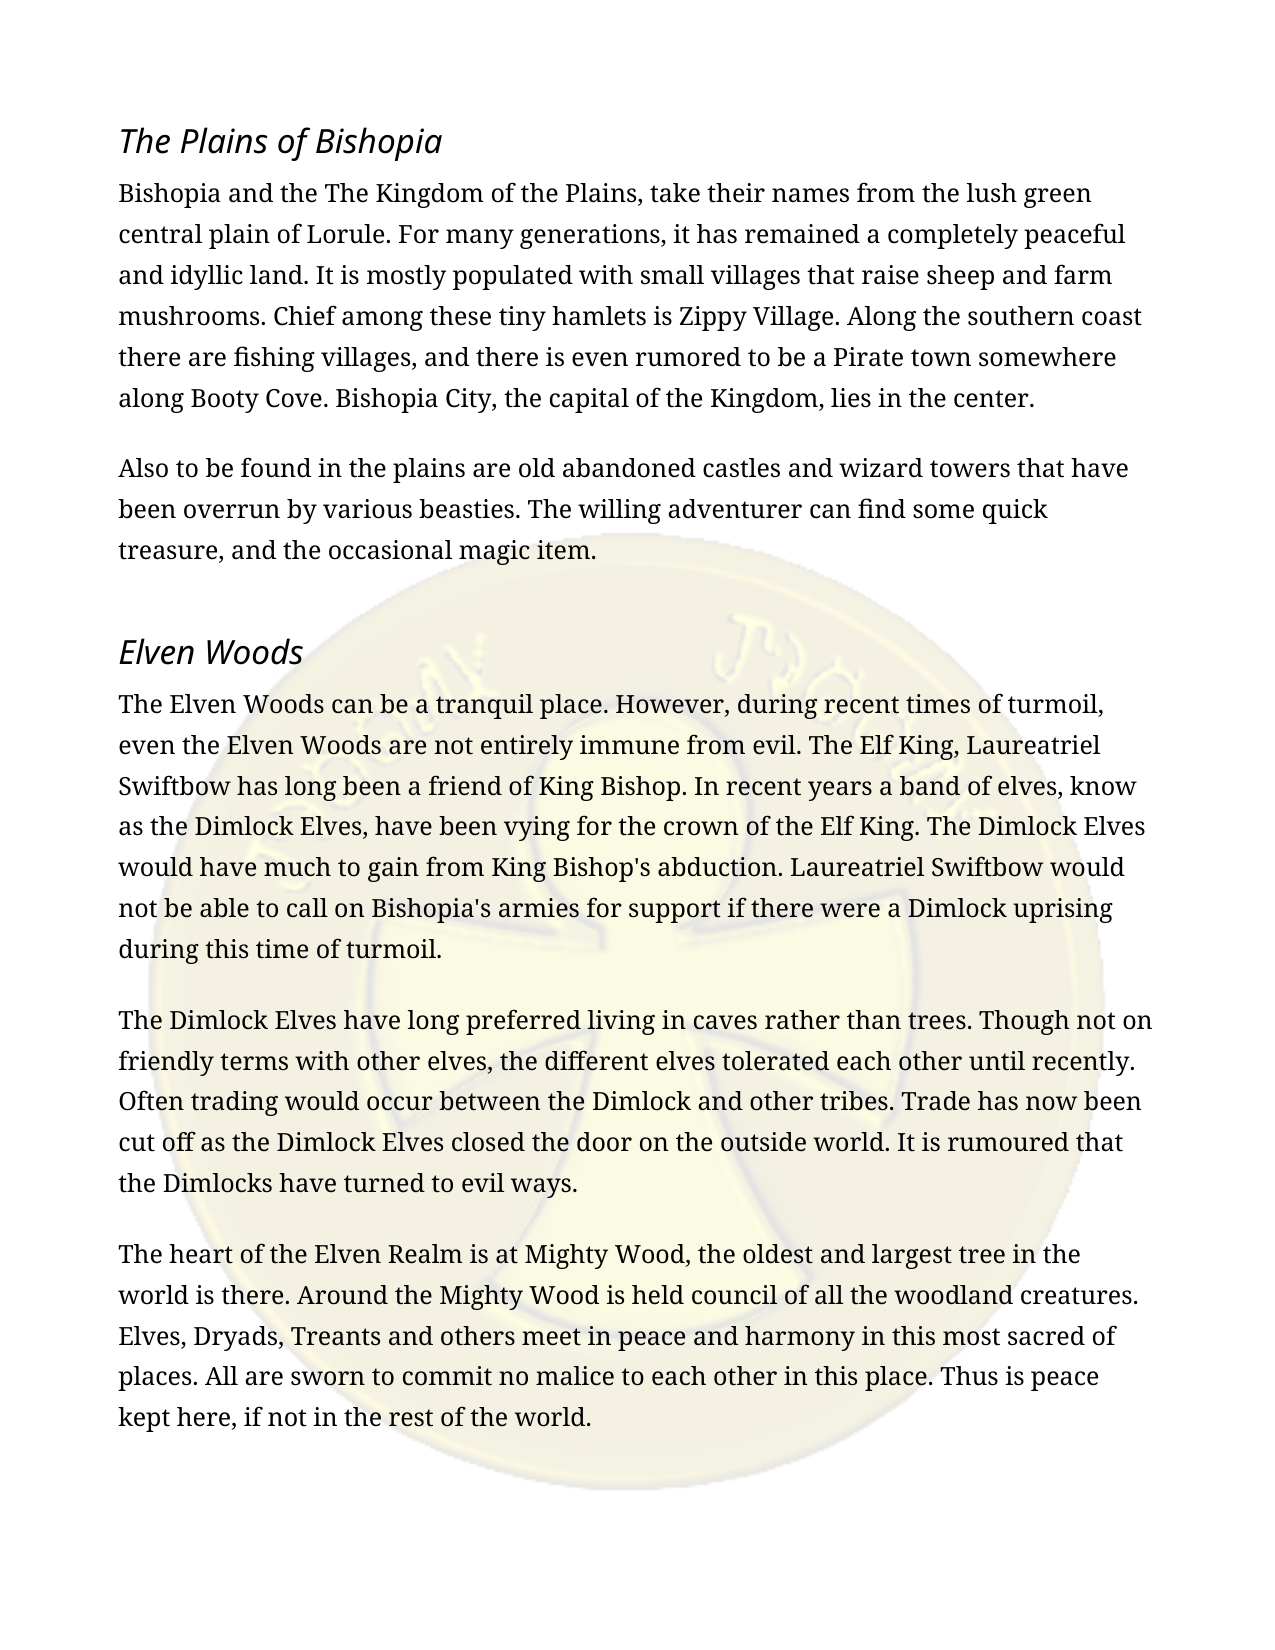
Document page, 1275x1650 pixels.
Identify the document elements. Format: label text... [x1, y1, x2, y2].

text Also to be found in the plains are old abandoned castles and wizard towers that have been overrun by various beasties. The willing adventurer can find some quick treasure, and the occasional magic item. [118, 451, 1157, 567]
text Bishopia and the The Kingdom of the Plains, take their names from the lush green central plain of Lorule. For many generations, it has remained a completely peaceful and idyllic land. It is mostly populated with small villages that raise sheep and farm mushrooms. Chief among these tiny hamlets is Zippy Village. Along the southern coast there are fishing villages, and there is even rumored to be a Pirate town somewhere along Booty Cove. Bishopia City, the capital of the Kingdom, lies in the center. [118, 176, 1157, 414]
subtitle The Plains of Bishopia [118, 118, 1157, 163]
